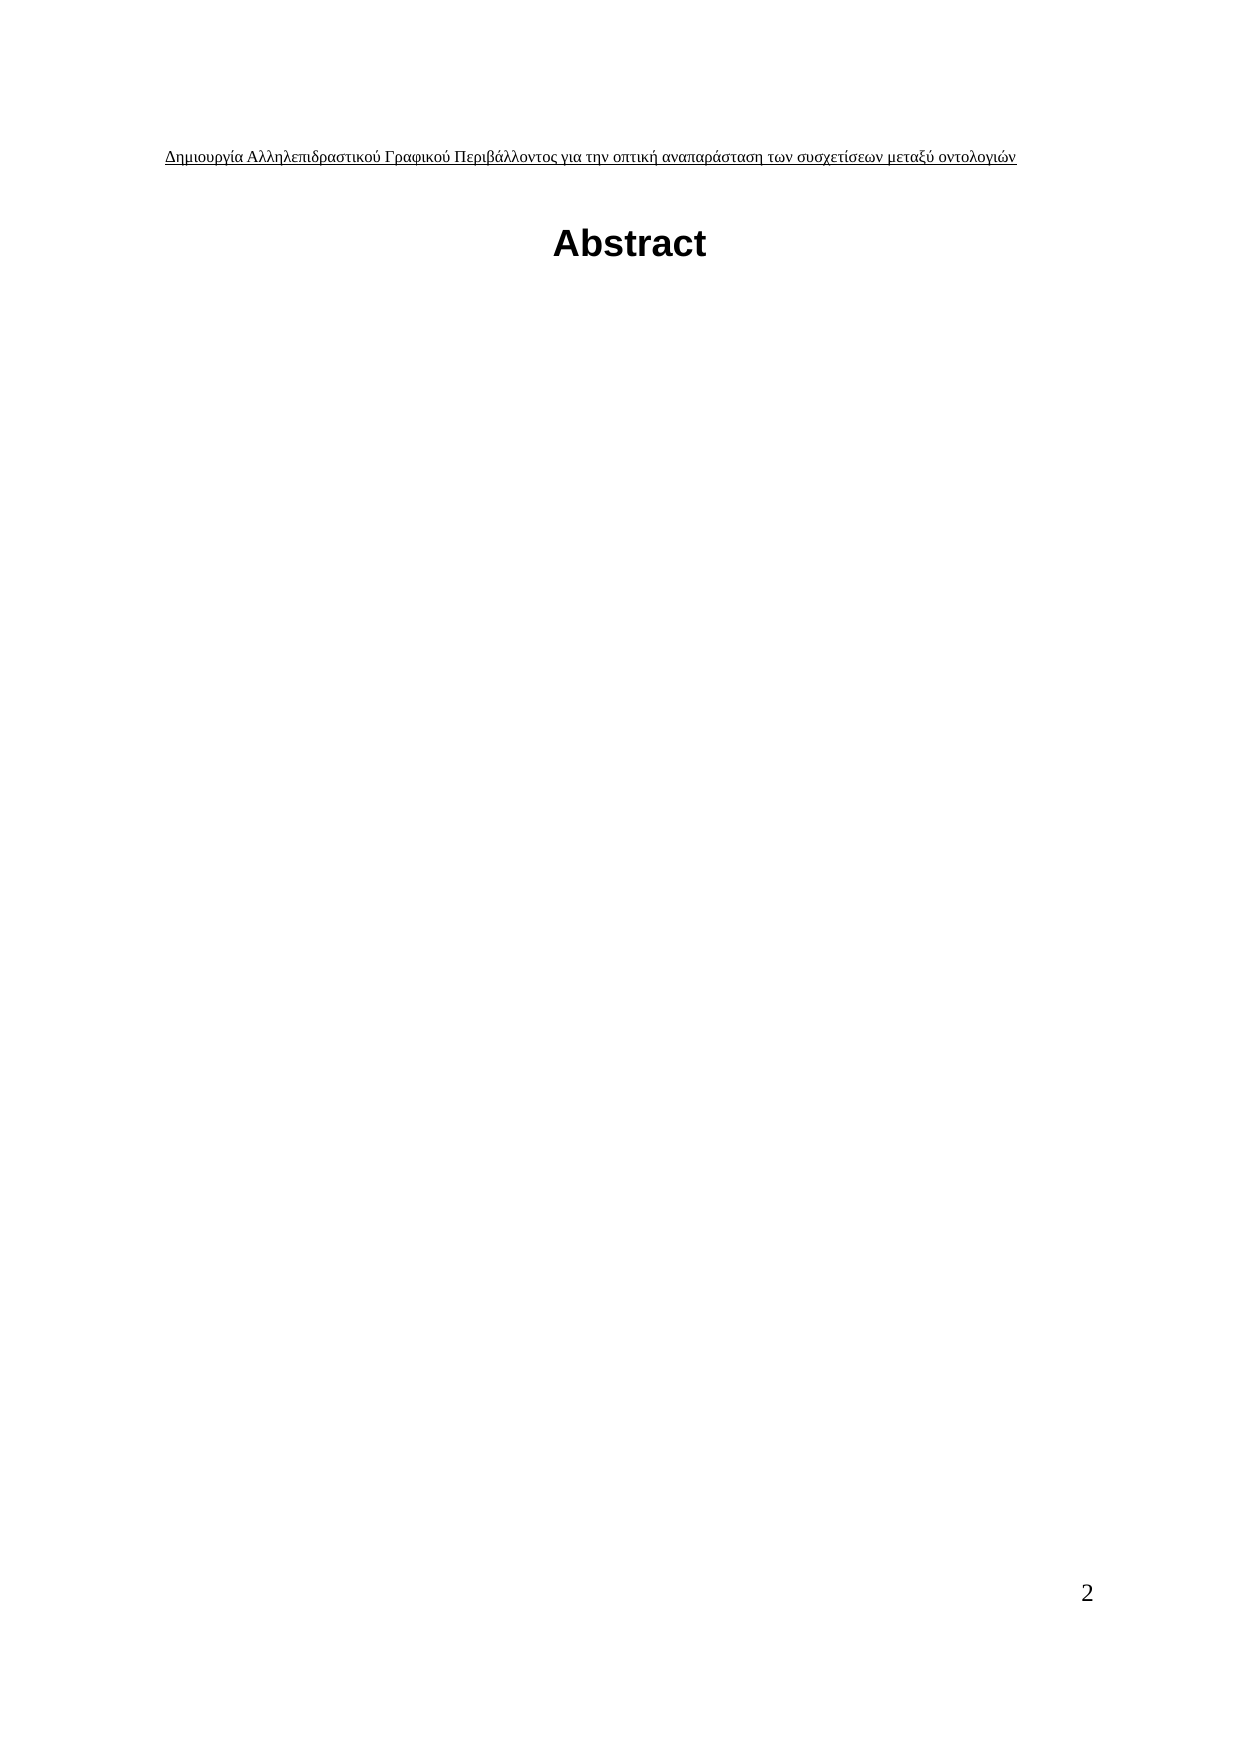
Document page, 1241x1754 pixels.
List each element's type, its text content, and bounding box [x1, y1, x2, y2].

subtitle Abstract [165, 221, 1093, 264]
